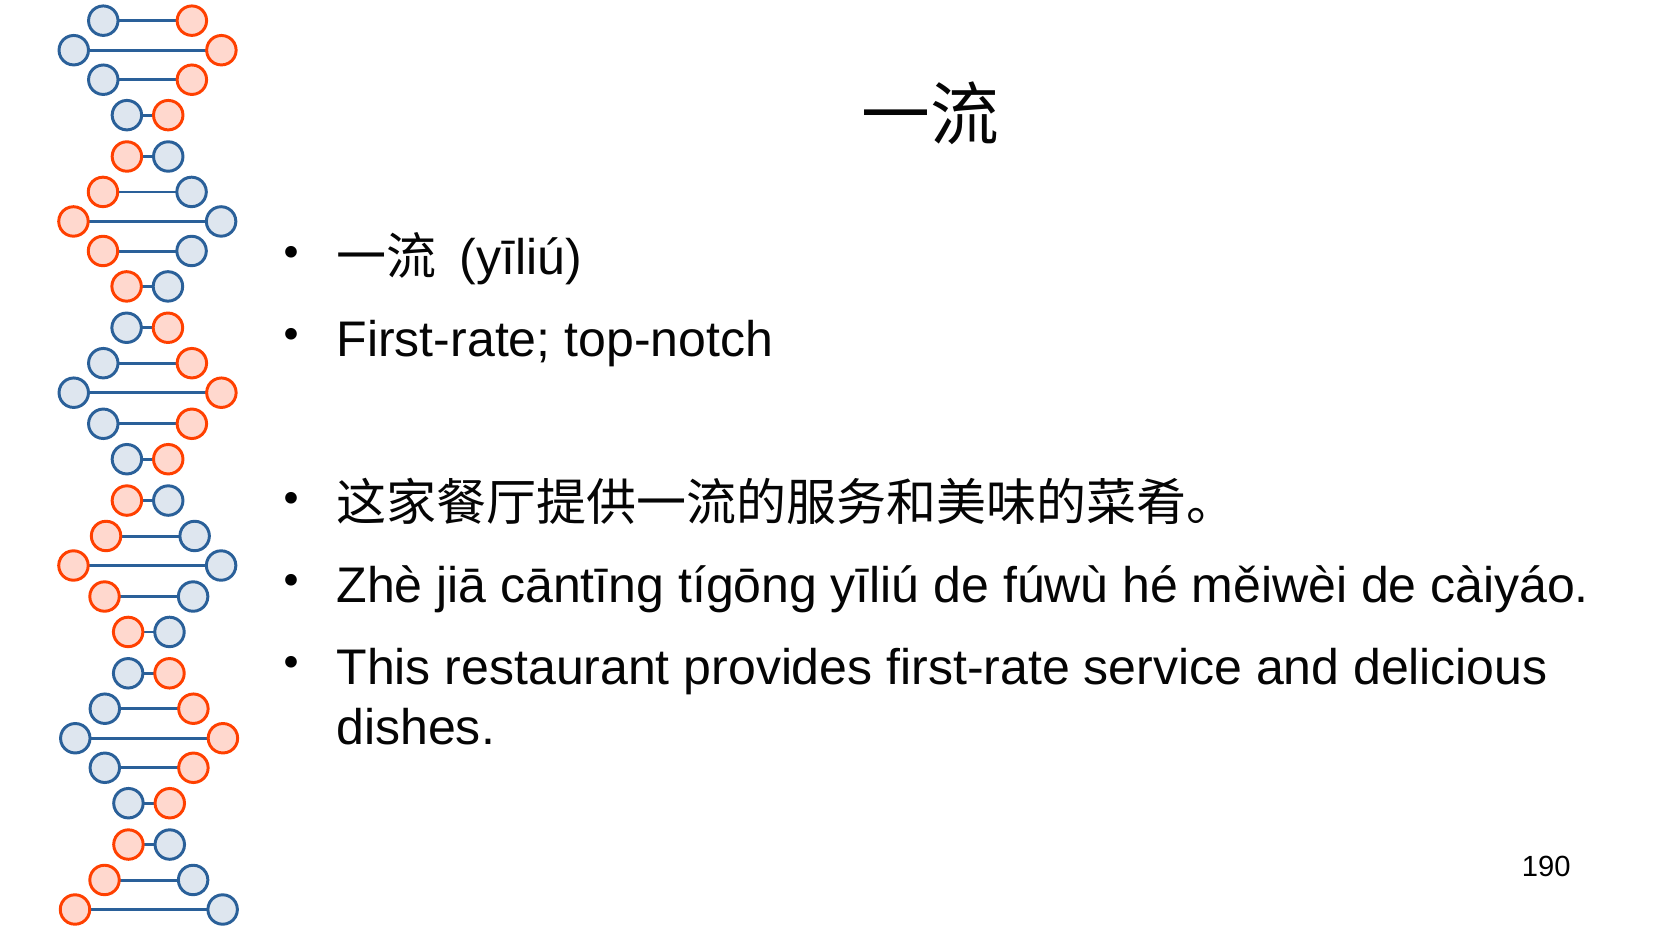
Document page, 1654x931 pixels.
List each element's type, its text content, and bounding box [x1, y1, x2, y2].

title 一流 [265, 35, 1595, 189]
list 一流 (yīliú) First-rate; top-notch 这家餐厅提供一流的服务和美味的菜肴。 Zhè jiā cāntīng tígōng yīliú de fúwù hé měiwèi de càiyáo. This restaurant provides first-rate service and delicious dishes. [265, 224, 1595, 764]
